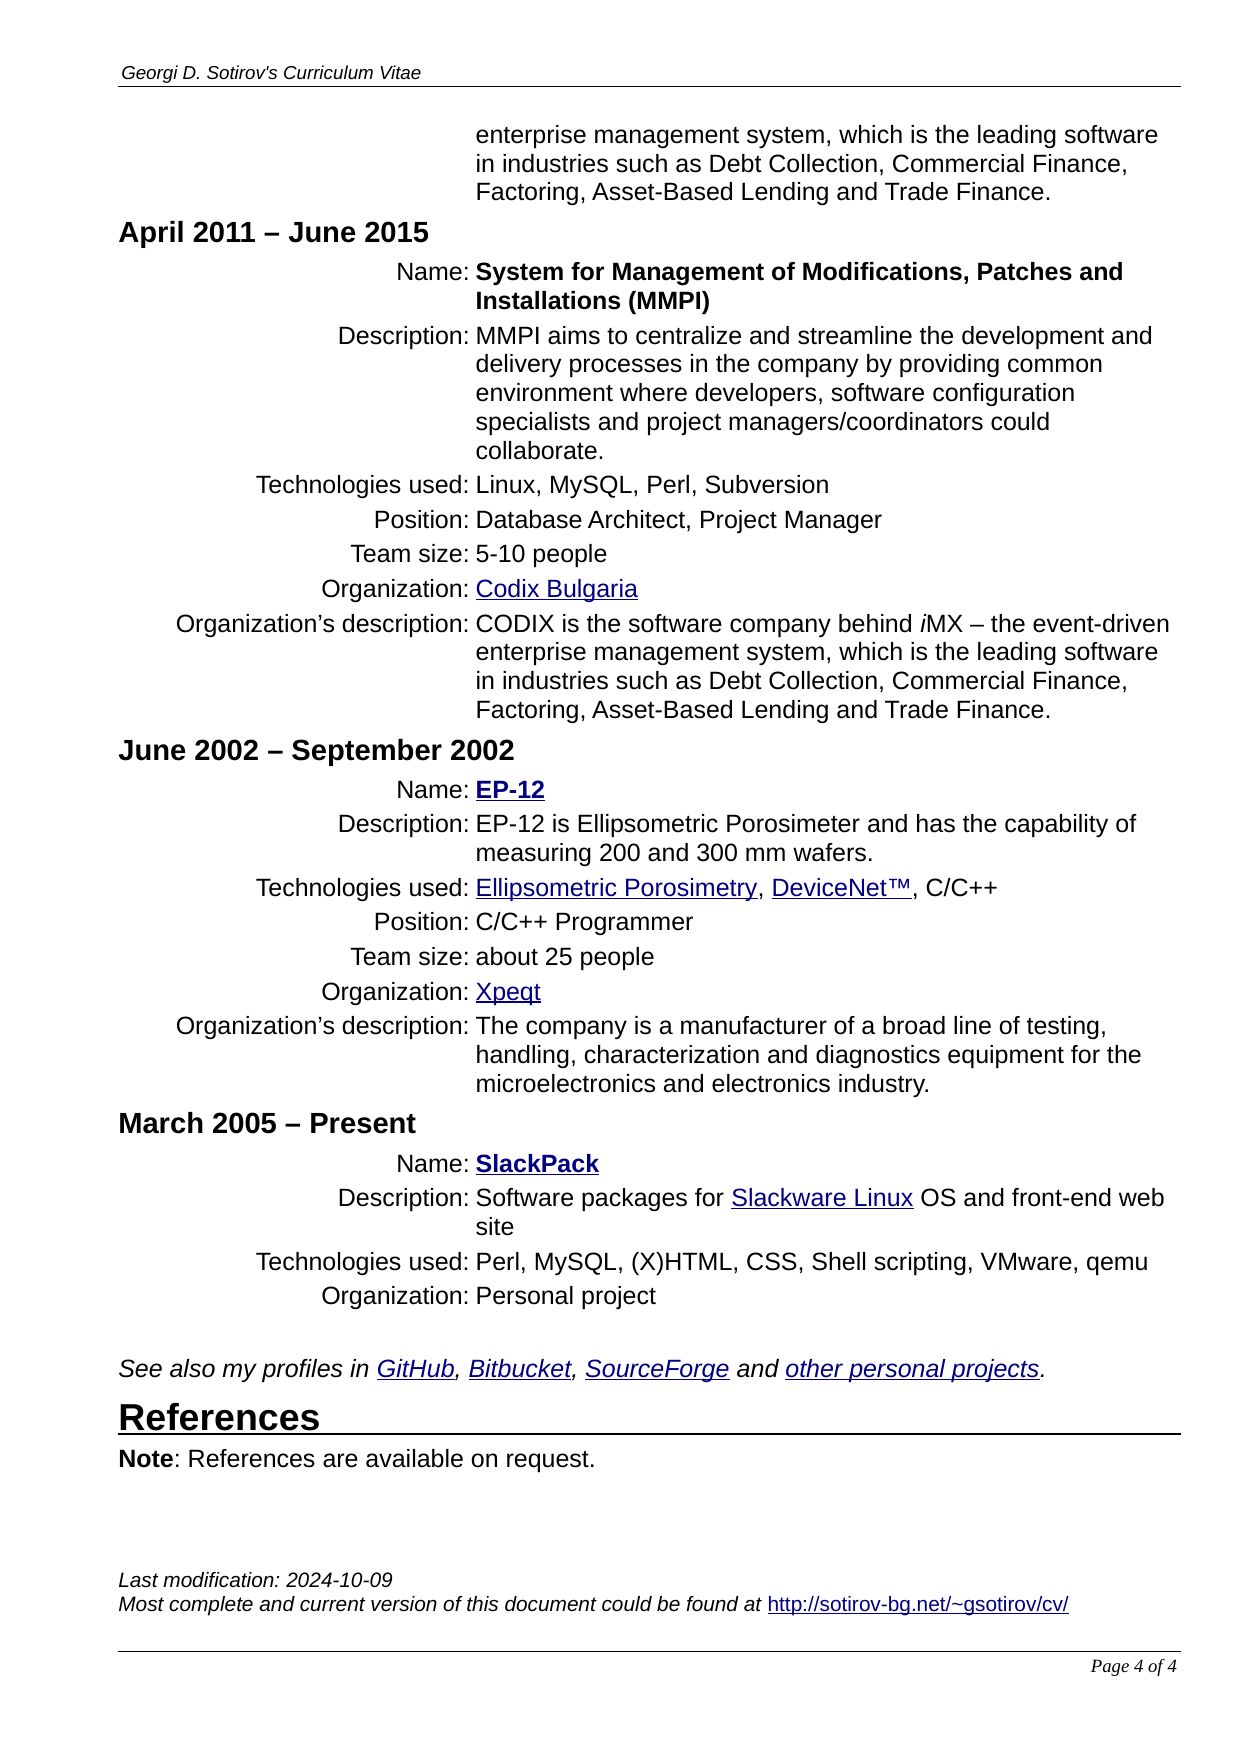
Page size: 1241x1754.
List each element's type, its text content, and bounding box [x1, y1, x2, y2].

subtitle June 2002 – September 2002 [118, 732, 1181, 766]
text See also my profiles in GitHub, Bitbucket, SourceForge and other personal projects. [118, 1354, 1181, 1383]
text Note: References are available on request. [118, 1444, 1181, 1473]
table_header Name: [118, 255, 472, 318]
text Last modification: 2024-10-09 [118, 1568, 1181, 1592]
table_cell Organization: [118, 1278, 472, 1313]
text Most complete and current version of this document could be found at http://sotirov-bg.net/~gsotirov/cv/ [118, 1592, 1181, 1616]
table_cell Database Architect, Project Manager [473, 502, 1182, 537]
table_cell enterprise management system, which is the leading software in industries such as Debt Collection, Commercial Finance, Factoring, Asset-Based Lending and Trade Finance. [473, 117, 1182, 209]
table_cell The company is a manufacturer of a broad line of testing, handling, characterization and diagnostics equipment for the microelectronics and electronics industry. [473, 1008, 1176, 1100]
table_cell Position: [118, 905, 472, 939]
table_cell Organization’s description: [118, 1008, 472, 1100]
table_cell MMPI aims to centralize and streamline the development and delivery processes in the company by providing common environment where developers, software configuration specialists and project managers/coordinators could collaborate. [473, 318, 1182, 467]
table_cell Xpeqt [473, 974, 1176, 1008]
table_cell Organization: [118, 571, 472, 606]
table_cell Team size: [118, 939, 472, 974]
table_cell Personal project [473, 1278, 1182, 1313]
table_cell about 25 people [473, 939, 1176, 974]
table_header SlackPack [473, 1146, 1182, 1180]
table_cell Codix Bulgaria [473, 571, 1182, 606]
table_cell Position: [118, 502, 472, 537]
table_cell Organization’s description: [118, 606, 472, 727]
table_cell EP-12 is Ellipsometric Porosimeter and has the capability of measuring 200 and 300 mm wafers. [473, 807, 1176, 870]
table_cell Perl, MySQL, (X)HTML, CSS, Shell scripting, VMware, qemu [473, 1244, 1182, 1278]
table_cell Technologies used: [118, 1244, 472, 1278]
subtitle April 2011 – June 2015 [118, 215, 1181, 248]
table_cell C/C++ Programmer [473, 905, 1176, 939]
table_cell CODIX is the software company behind iMX – the event-driven enterprise management system, which is the leading software in industries such as Debt Collection, Commercial Finance, Factoring, Asset-Based Lending and Trade Finance. [473, 606, 1182, 727]
table_header System for Management of Modifications, Patches and Installations (MMPI) [473, 255, 1182, 318]
table_cell Ellipsometric Porosimetry, DeviceNet™, C/C++ [473, 870, 1176, 904]
table_header EP-12 [473, 772, 1176, 807]
subtitle March 2005 – Present [118, 1106, 1181, 1140]
table_cell Technologies used: [118, 468, 472, 502]
table_header Name: [118, 772, 472, 807]
table_cell Linux, MySQL, Perl, Subversion [473, 468, 1182, 502]
table_cell Description: [118, 807, 472, 870]
table_cell Team size: [118, 537, 472, 571]
table_cell 5-10 people [473, 537, 1182, 571]
table_cell Technologies used: [118, 870, 472, 904]
table_cell Organization: [118, 974, 472, 1008]
table_cell [118, 117, 472, 209]
table_header Name: [118, 1146, 472, 1180]
table_cell Description: [118, 318, 472, 467]
table_cell Description: [118, 1180, 472, 1244]
subtitle References [118, 1395, 1181, 1433]
table_cell Software packages for Slackware Linux OS and front-end web site [473, 1180, 1182, 1244]
